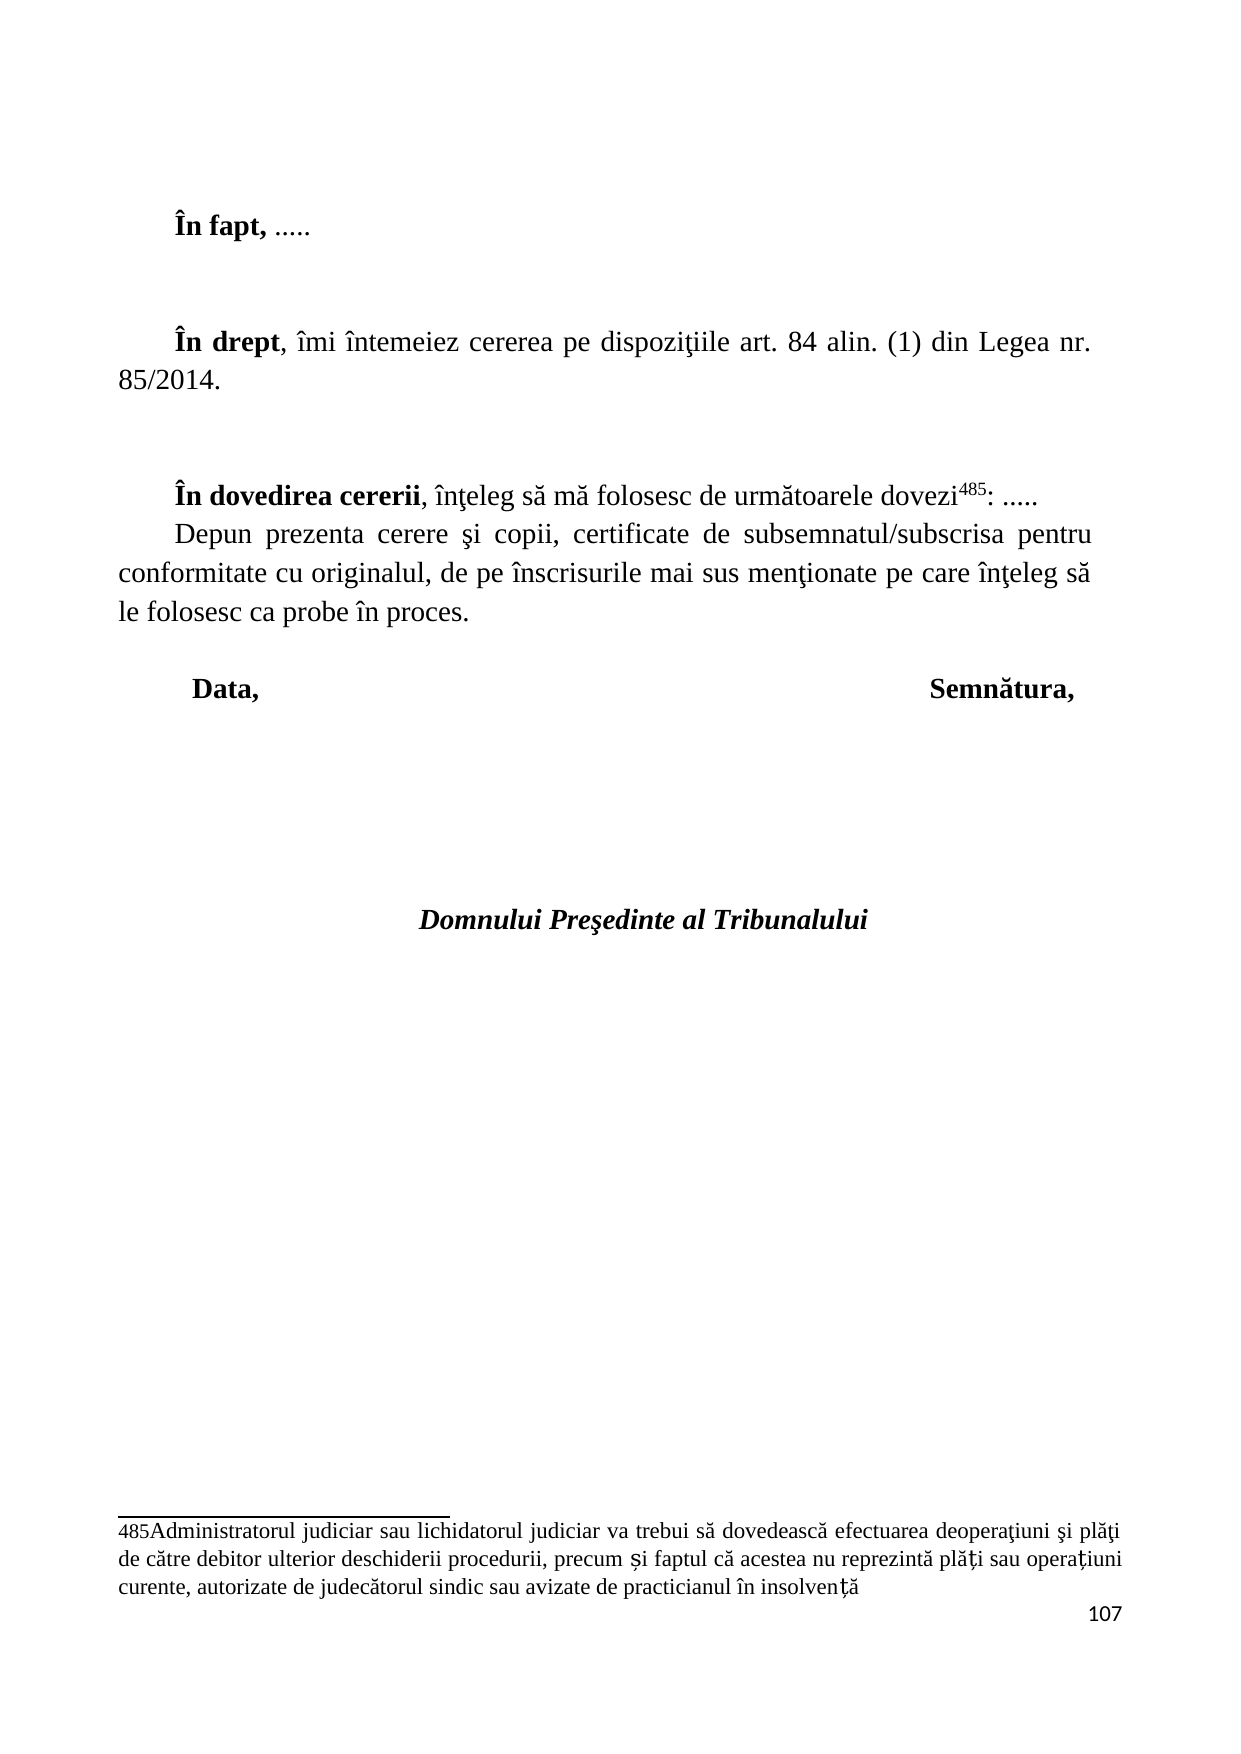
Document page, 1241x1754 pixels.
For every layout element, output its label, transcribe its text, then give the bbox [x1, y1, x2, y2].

text Domnului Preşedinte al Tribunalului [118, 902, 1122, 936]
text Depun prezenta cerere şi copii, certificate de subsemnatul/subscrisa pentru conformitate cu originalul, de pe înscrisurile mai sus menţionate pe care înţeleg să le folosesc ca probe în proces. [118, 517, 1093, 627]
text În dovedirea cererii, înţeleg să mă folosesc de următoarele dovezi: ..... [118, 478, 1093, 512]
text În drept, îmi întemeiez cererea pe dispoziţiile art. 84 alin. (1) din Legea nr. 85/2014. [118, 324, 1093, 396]
text În fapt, ..... [118, 208, 1093, 242]
text Data, Semnătura, [118, 671, 1093, 704]
text Administratorul judiciar sau lichidatorul judiciar va trebui să dovedească efectuarea deoperaţiuni şi plăţi de către debitor ulterior deschiderii procedurii, precum și faptul că acestea nu reprezintă plăți sau operațiuni curente, autorizate de judecătorul sindic sau avizate de practicianul în insolvență [118, 1517, 1122, 1599]
